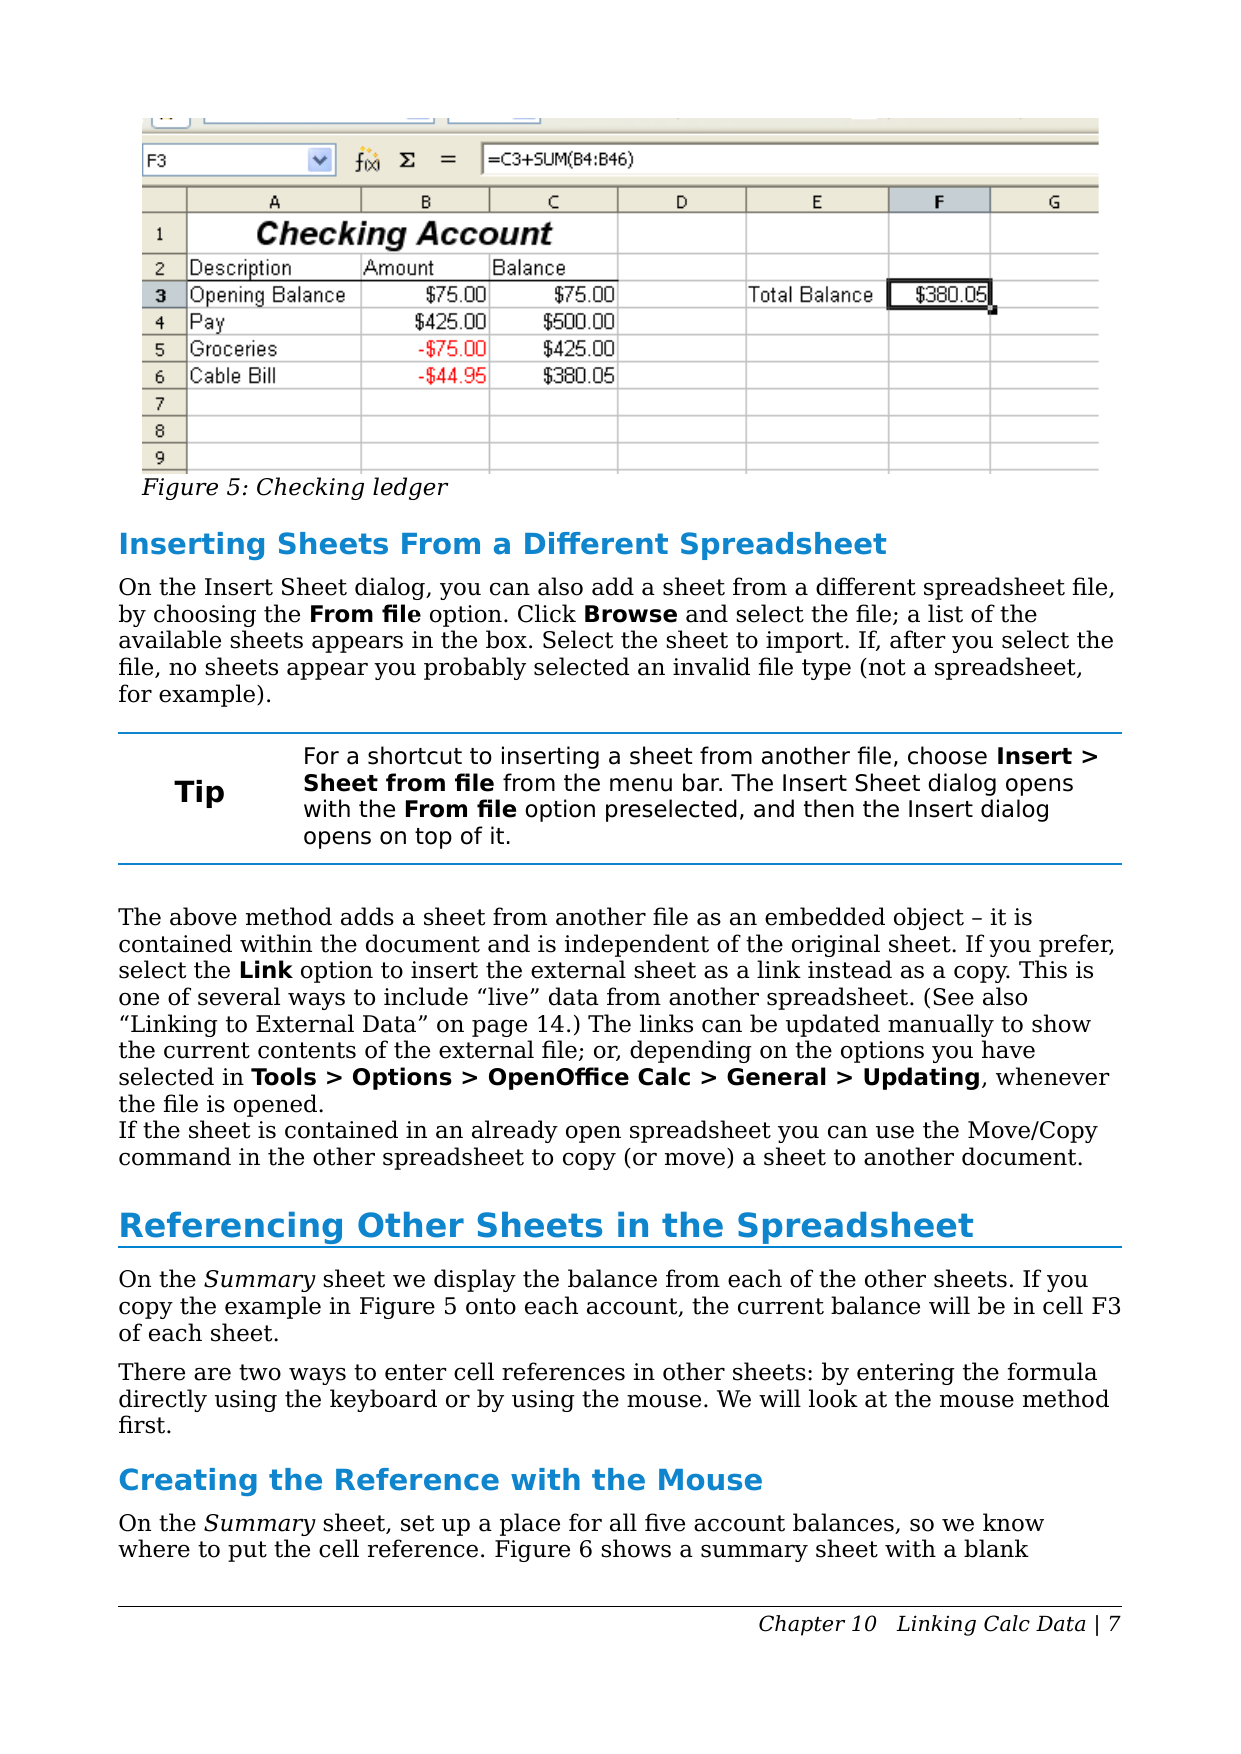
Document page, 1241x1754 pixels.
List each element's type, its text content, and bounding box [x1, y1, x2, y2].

picture [142, 118, 1099, 474]
table_header For a shortcut to inserting a sheet from another file, choose Insert > Sheet from file from the menu bar. The Insert Sheet dialog opens with the From file option preselected, and then the Insert dialog opens on top of it. [281, 734, 1122, 863]
subtitle Referencing Other Sheets in the Spreadsheet [118, 1207, 1122, 1246]
text On the Insert Sheet dialog, you can also add a sheet from a different spreadsheet file, by choosing the From file option. Click Browse and select the file; a list of the available sheets appears in the box. Select the sheet to import. If, after you select the file, no sheets appear you probably selected an invalid file type (not a spreadsheet, for example). [118, 574, 1122, 707]
subtitle Creating the Reference with the Mouse [118, 1463, 1122, 1497]
subtitle Inserting Sheets From a Different Spreadsheet [118, 527, 1122, 561]
text On the Summary sheet, set up a place for all five account balances, so we know where to put the cell reference. Figure 6 shows a summary sheet with a blank [118, 1510, 1122, 1563]
text The above method adds a sheet from another file as an embedded object – it is contained within the document and is independent of the original sheet. If you prefer, select the Link option to insert the external sheet as a link instead as a copy. This is one of several ways to include “live” data from another spreadsheet. (See also “Linking to External Data” on page 14.) The links can be updated manually to show the current contents of the external file; or, depending on the options you have selected in Tools > Options > OpenOffice Calc > General > Updating, whenever the file is opened. [118, 904, 1122, 1117]
text Figure 5: Checking ledger [142, 474, 1098, 500]
text On the Summary sheet we display the balance from each of the other sheets. If you copy the example in Figure 5 onto each account, the current balance will be in cell F3 of each sheet. [118, 1267, 1122, 1347]
text There are two ways to enter cell references in other sheets: by entering the formula directly using the keyboard or by using the mouse. We will look at the mouse method first. [118, 1359, 1122, 1439]
table_header Tip [118, 734, 281, 863]
text If the sheet is contained in an already open spreadsheet you can use the Move/Copy command in the other spreadsheet to copy (or move) a sheet to another document. [118, 1117, 1122, 1171]
